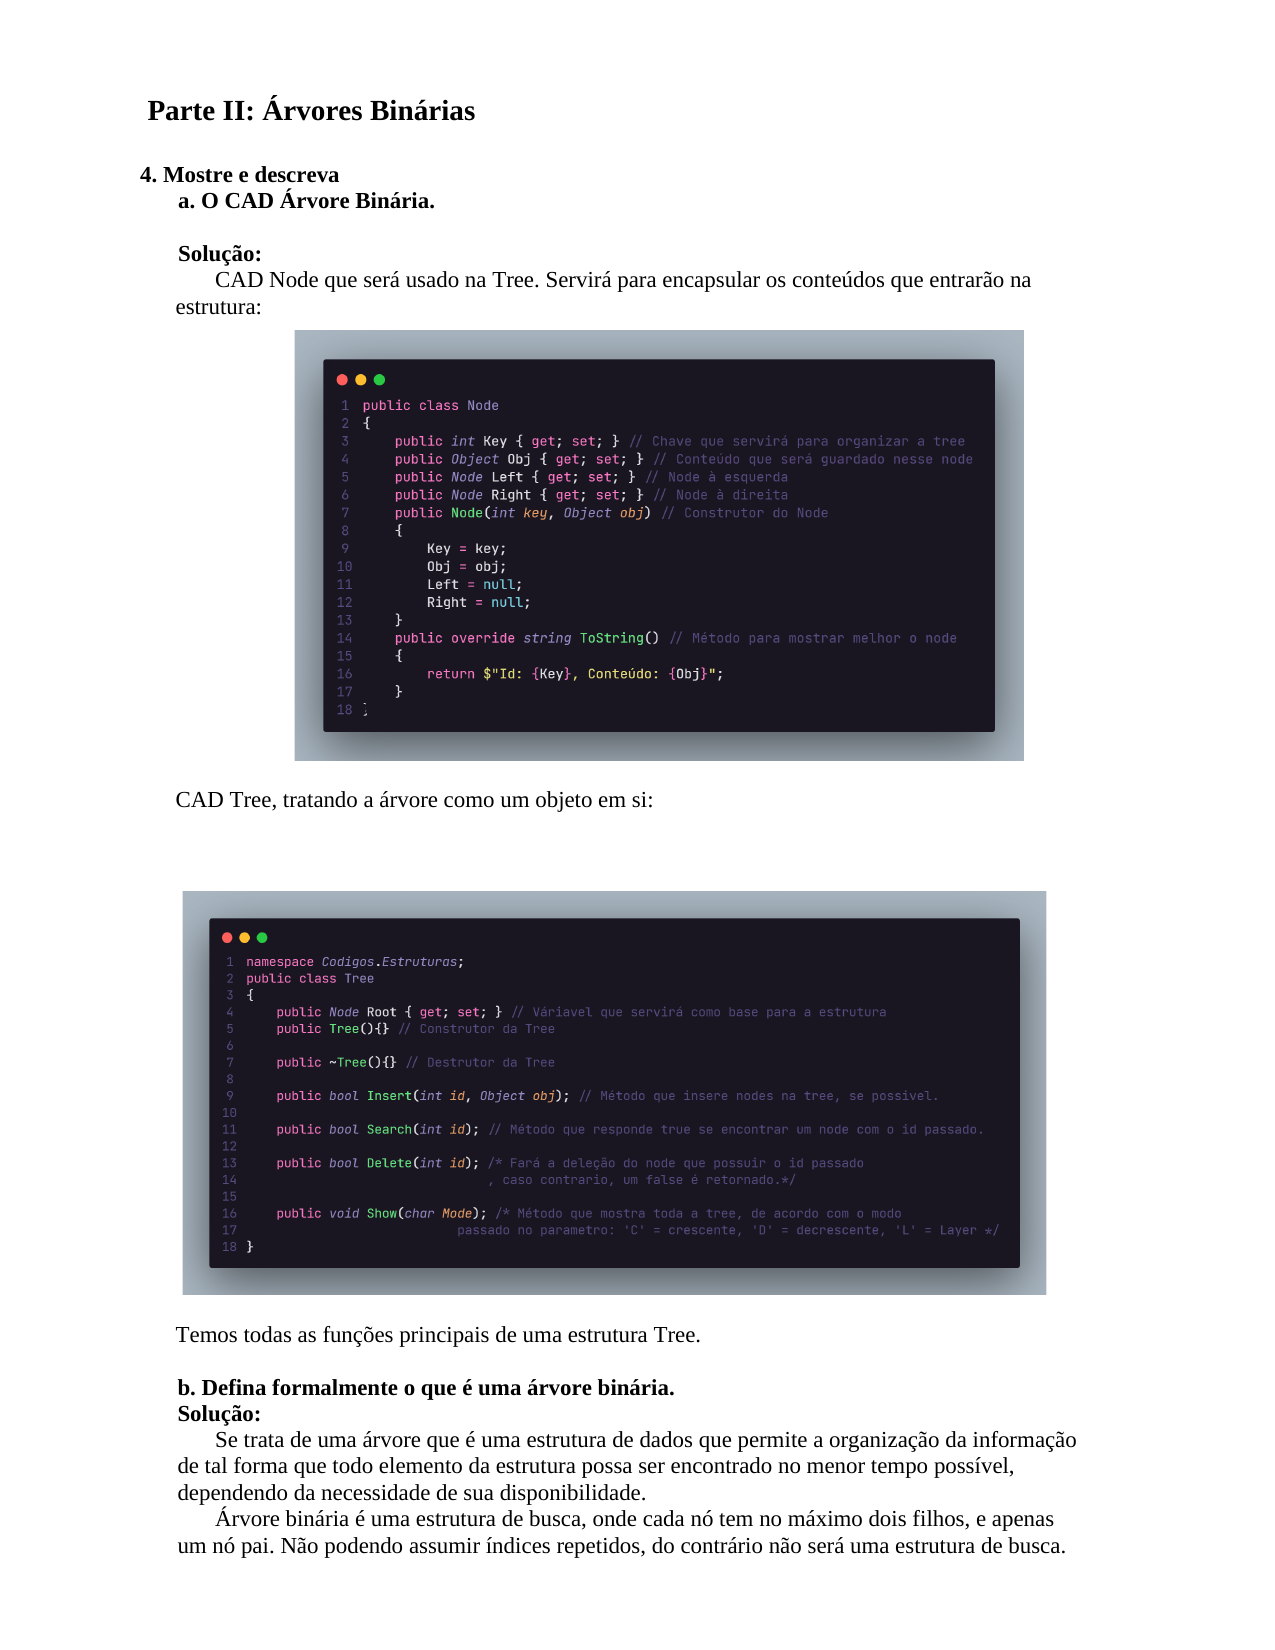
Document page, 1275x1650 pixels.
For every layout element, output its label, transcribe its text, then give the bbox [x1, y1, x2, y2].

text b. Defina formalmente o que é uma árvore binária. [177, 1373, 1089, 1400]
picture [182, 891, 1047, 1295]
text 4. Mostre e descreva [140, 161, 1089, 187]
text a. O CAD Árvore Binária. [178, 187, 1089, 214]
text Parte II: Árvores Binárias [140, 93, 1050, 126]
text Temos todas as funções principais de uma estrutura Tree. [140, 1321, 1089, 1347]
text Solução: [178, 240, 1089, 266]
picture [294, 330, 1024, 761]
text CAD Node que será usado na Tree. Servirá para encapsular os conteúdos que entrarão na estrutura: [140, 266, 1089, 786]
text CAD Tree, tratando a árvore como um objeto em si: [140, 786, 1089, 813]
text Solução: Se trata de uma árvore que é uma estrutura de dados que permite a organização da informação de tal forma que todo elemento da estrutura possa ser encontrado no menor tempo possível, dependendo da necessidade de sua disponibilidade. Árvore binária é uma estrutura de busca, onde cada nó tem no máximo dois filhos, e apenas um nó pai. Não podendo assumir índices repetidos, do contrário não será uma estrutura de busca. [177, 1400, 1089, 1558]
